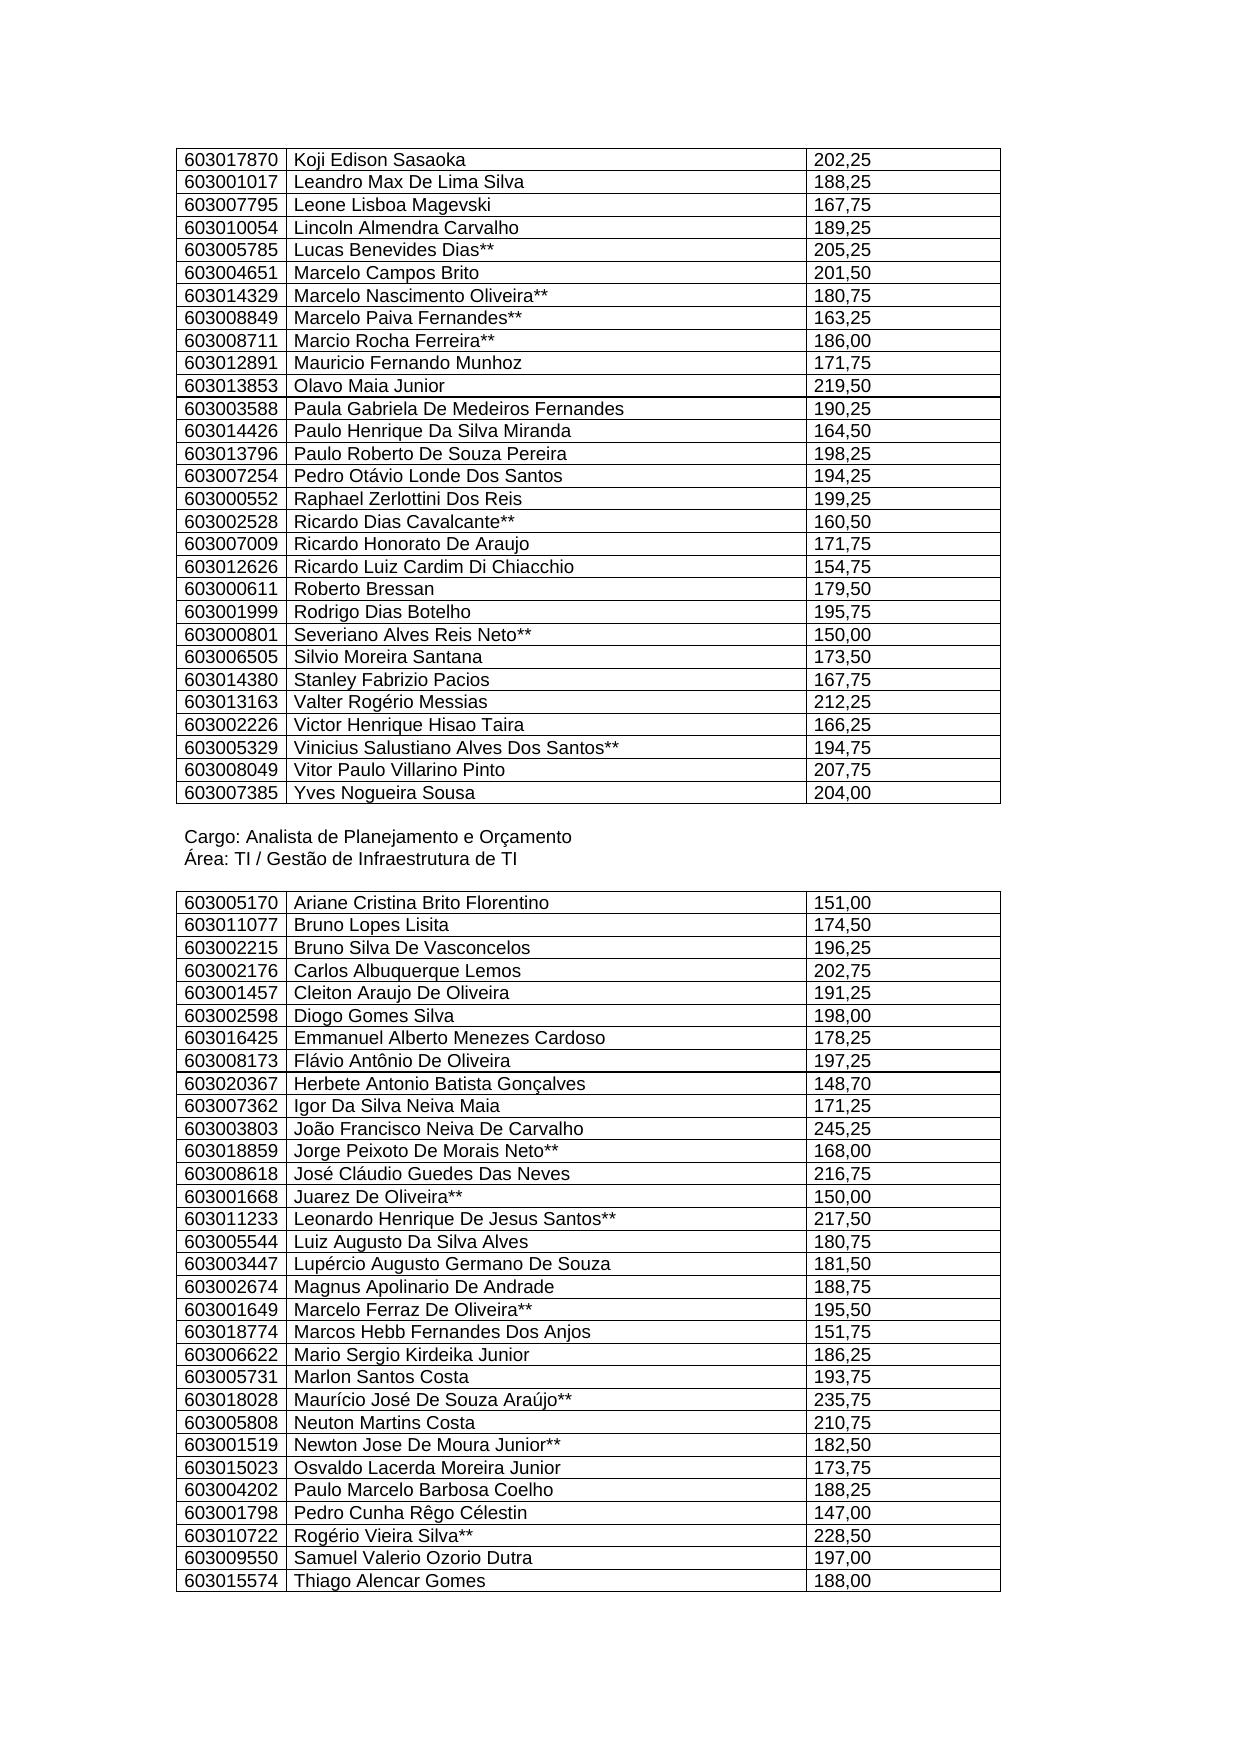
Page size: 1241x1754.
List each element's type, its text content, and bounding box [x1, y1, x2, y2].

table_cell 180,75 [807, 284, 1000, 306]
table_cell Bruno Silva De Vasconcelos [287, 937, 806, 958]
table_cell 197,00 [807, 1547, 1000, 1569]
table_cell 194,75 [807, 736, 1000, 758]
table_cell 603007795 [177, 194, 286, 216]
table_cell 603005785 [177, 239, 286, 261]
table_cell 202,75 [807, 959, 1000, 981]
table_cell 603010722 [177, 1525, 286, 1546]
table_cell Cleiton Araujo De Oliveira [287, 982, 806, 1003]
table_cell 188,25 [807, 1479, 1000, 1501]
table_cell 216,75 [807, 1163, 1000, 1184]
table_cell Área: TI / Gestão de Infraestrutura de TI [177, 848, 1000, 869]
table_cell [177, 804, 1000, 826]
table_cell 603000801 [177, 624, 286, 645]
table_cell 217,50 [807, 1208, 1000, 1229]
table_cell 191,25 [807, 982, 1000, 1003]
table_cell Roberto Bressan [287, 578, 806, 600]
table_cell 245,25 [807, 1118, 1000, 1139]
table_cell 603005544 [177, 1231, 286, 1252]
table_cell 193,75 [807, 1366, 1000, 1388]
table_cell 603001519 [177, 1434, 286, 1456]
table_cell Vitor Paulo Villarino Pinto [287, 759, 806, 781]
table_cell Magnus Apolinario De Andrade [287, 1276, 806, 1297]
table_cell Pedro Otávio Londe Dos Santos [287, 465, 806, 487]
table_cell Neuton Martins Costa [287, 1411, 806, 1433]
table_cell 164,50 [807, 420, 1000, 442]
table_cell 603005808 [177, 1411, 286, 1433]
table_cell 603001649 [177, 1299, 286, 1320]
table_cell Bruno Lopes Lisita [287, 914, 806, 936]
table_cell 603004202 [177, 1479, 286, 1501]
table_cell 603018859 [177, 1140, 286, 1162]
table_cell Valter Rogério Messias [287, 691, 806, 713]
table_cell 180,75 [807, 1231, 1000, 1252]
table_cell 603009550 [177, 1547, 286, 1569]
table_cell 212,25 [807, 691, 1000, 713]
table_cell Lupércio Augusto Germano De Souza [287, 1253, 806, 1275]
table_cell 603016425 [177, 1027, 286, 1049]
table_cell Cargo: Analista de Planejamento e Orçamento [177, 826, 1000, 847]
table_cell 174,50 [807, 914, 1000, 936]
table_cell Osvaldo Lacerda Moreira Junior [287, 1457, 806, 1478]
table_cell 195,50 [807, 1299, 1000, 1320]
table_cell 603001017 [177, 171, 286, 193]
table_cell Raphael Zerlottini Dos Reis [287, 488, 806, 509]
table_cell Marcelo Paiva Fernandes** [287, 307, 806, 328]
table_cell 198,00 [807, 1005, 1000, 1026]
table_cell 603004651 [177, 262, 286, 283]
table_cell Rodrigo Dias Botelho [287, 601, 806, 622]
table_cell Mario Sergio Kirdeika Junior [287, 1344, 806, 1365]
table_cell Stanley Fabrizio Pacios [287, 669, 806, 690]
table_cell 603014329 [177, 284, 286, 306]
table_cell 186,25 [807, 1344, 1000, 1365]
table_cell 171,25 [807, 1095, 1000, 1117]
table_cell 603001798 [177, 1502, 286, 1523]
table_cell 163,25 [807, 307, 1000, 328]
table_cell 195,75 [807, 601, 1000, 622]
table_cell Marcelo Campos Brito [287, 262, 806, 283]
table_cell 603020367 [177, 1073, 286, 1094]
table_cell 603005170 [177, 892, 286, 913]
table_cell Marcelo Ferraz De Oliveira** [287, 1299, 806, 1320]
table_cell Marlon Santos Costa [287, 1366, 806, 1388]
table_cell 201,50 [807, 262, 1000, 283]
table_cell 219,50 [807, 375, 1000, 396]
table_cell 603008711 [177, 330, 286, 351]
table_cell 603005731 [177, 1366, 286, 1388]
table_cell Herbete Antonio Batista Gonçalves [287, 1073, 806, 1094]
table_cell 235,75 [807, 1389, 1000, 1410]
table_cell 603008049 [177, 759, 286, 781]
table_cell 186,00 [807, 330, 1000, 351]
table_cell 171,75 [807, 352, 1000, 374]
table_cell 179,50 [807, 578, 1000, 600]
table_cell Yves Nogueira Sousa [287, 782, 806, 803]
table_cell 168,00 [807, 1140, 1000, 1162]
table_cell 603013796 [177, 443, 286, 464]
table_cell Paulo Henrique Da Silva Miranda [287, 420, 806, 442]
table_cell Diogo Gomes Silva [287, 1005, 806, 1026]
table_cell 190,25 [807, 398, 1000, 419]
table_cell 603018028 [177, 1389, 286, 1410]
table_cell 178,25 [807, 1027, 1000, 1049]
table_cell 204,00 [807, 782, 1000, 803]
table_cell 603006622 [177, 1344, 286, 1365]
table_cell Paula Gabriela De Medeiros Fernandes [287, 398, 806, 419]
table_cell Olavo Maia Junior [287, 375, 806, 396]
table_cell 603006505 [177, 646, 286, 668]
table_cell 188,25 [807, 171, 1000, 193]
table_cell 188,75 [807, 1276, 1000, 1297]
table_cell 603001668 [177, 1185, 286, 1207]
table_cell 603001457 [177, 982, 286, 1003]
table_cell Lucas Benevides Dias** [287, 239, 806, 261]
table_cell Juarez De Oliveira** [287, 1185, 806, 1207]
table_cell 603011077 [177, 914, 286, 936]
table_cell 148,70 [807, 1073, 1000, 1094]
table_cell Victor Henrique Hisao Taira [287, 714, 806, 735]
table_cell 167,75 [807, 669, 1000, 690]
table_cell João Francisco Neiva De Carvalho [287, 1118, 806, 1139]
table_cell 603007254 [177, 465, 286, 487]
table_cell 603001999 [177, 601, 286, 622]
table_cell Ricardo Dias Cavalcante** [287, 510, 806, 532]
table_cell 207,75 [807, 759, 1000, 781]
table_cell Paulo Roberto De Souza Pereira [287, 443, 806, 464]
table_cell 173,75 [807, 1457, 1000, 1478]
table_cell 160,50 [807, 510, 1000, 532]
table_cell Igor Da Silva Neiva Maia [287, 1095, 806, 1117]
table_cell 603008618 [177, 1163, 286, 1184]
table_cell 198,25 [807, 443, 1000, 464]
table_cell 603000611 [177, 578, 286, 600]
table_cell 603015574 [177, 1570, 286, 1591]
table_cell 603000552 [177, 488, 286, 509]
table_cell 603002598 [177, 1005, 286, 1026]
table_cell 603014426 [177, 420, 286, 442]
table_cell Mauricio Fernando Munhoz [287, 352, 806, 374]
table_cell 603008173 [177, 1050, 286, 1071]
table_cell José Cláudio Guedes Das Neves [287, 1163, 806, 1184]
table_cell Luiz Augusto Da Silva Alves [287, 1231, 806, 1252]
table_cell 603002215 [177, 937, 286, 958]
table_cell 194,25 [807, 465, 1000, 487]
table_cell Ricardo Luiz Cardim Di Chiacchio [287, 556, 806, 577]
table_cell 150,00 [807, 624, 1000, 645]
table_cell 603017870 [177, 149, 286, 170]
table_cell 603005329 [177, 736, 286, 758]
table_cell 603012891 [177, 352, 286, 374]
table_cell Paulo Marcelo Barbosa Coelho [287, 1479, 806, 1501]
table_cell 603007385 [177, 782, 286, 803]
table_cell Leandro Max De Lima Silva [287, 171, 806, 193]
table_cell 151,00 [807, 892, 1000, 913]
table_cell Vinicius Salustiano Alves Dos Santos** [287, 736, 806, 758]
table_cell 603015023 [177, 1457, 286, 1478]
table_cell Marcos Hebb Fernandes Dos Anjos [287, 1321, 806, 1343]
table_cell 181,50 [807, 1253, 1000, 1275]
table_cell 154,75 [807, 556, 1000, 577]
table_cell 188,00 [807, 1570, 1000, 1591]
table_cell Lincoln Almendra Carvalho [287, 217, 806, 238]
table_cell 603003447 [177, 1253, 286, 1275]
table_cell Samuel Valerio Ozorio Dutra [287, 1547, 806, 1569]
table_cell Koji Edison Sasaoka [287, 149, 806, 170]
table_cell 603013163 [177, 691, 286, 713]
table_cell 603008849 [177, 307, 286, 328]
table_cell 197,25 [807, 1050, 1000, 1071]
table_cell [177, 869, 1000, 891]
table_cell 603007009 [177, 533, 286, 554]
table_cell 205,25 [807, 239, 1000, 261]
table_cell Leone Lisboa Magevski [287, 194, 806, 216]
table_cell Thiago Alencar Gomes [287, 1570, 806, 1591]
table_cell 196,25 [807, 937, 1000, 958]
table_cell 603011233 [177, 1208, 286, 1229]
table_cell Ariane Cristina Brito Florentino [287, 892, 806, 913]
table_cell Jorge Peixoto De Morais Neto** [287, 1140, 806, 1162]
table_cell 603018774 [177, 1321, 286, 1343]
table_cell 182,50 [807, 1434, 1000, 1456]
table_cell 150,00 [807, 1185, 1000, 1207]
table_cell 603014380 [177, 669, 286, 690]
table_cell Ricardo Honorato De Araujo [287, 533, 806, 554]
table_cell 603002226 [177, 714, 286, 735]
table_cell 603010054 [177, 217, 286, 238]
table_cell Flávio Antônio De Oliveira [287, 1050, 806, 1071]
table_cell 210,75 [807, 1411, 1000, 1433]
table_cell Marcio Rocha Ferreira** [287, 330, 806, 351]
table_cell 228,50 [807, 1525, 1000, 1546]
table_cell Carlos Albuquerque Lemos [287, 959, 806, 981]
table_cell 151,75 [807, 1321, 1000, 1343]
table_cell Leonardo Henrique De Jesus Santos** [287, 1208, 806, 1229]
table_cell 603002176 [177, 959, 286, 981]
table_cell 603013853 [177, 375, 286, 396]
table_cell 166,25 [807, 714, 1000, 735]
table_cell 603003803 [177, 1118, 286, 1139]
table_cell 167,75 [807, 194, 1000, 216]
table_cell 147,00 [807, 1502, 1000, 1523]
table_cell Rogério Vieira Silva** [287, 1525, 806, 1546]
table_cell Newton Jose De Moura Junior** [287, 1434, 806, 1456]
table_cell 603003588 [177, 398, 286, 419]
table_cell Severiano Alves Reis Neto** [287, 624, 806, 645]
table_cell 173,50 [807, 646, 1000, 668]
table_cell 202,25 [807, 149, 1000, 170]
table_cell 199,25 [807, 488, 1000, 509]
table_cell Pedro Cunha Rêgo Célestin [287, 1502, 806, 1523]
table_cell 189,25 [807, 217, 1000, 238]
table_cell 603002528 [177, 510, 286, 532]
table_cell 171,75 [807, 533, 1000, 554]
table_cell 603007362 [177, 1095, 286, 1117]
table_cell 603002674 [177, 1276, 286, 1297]
table_cell Maurício José De Souza Araújo** [287, 1389, 806, 1410]
table_cell Marcelo Nascimento Oliveira** [287, 284, 806, 306]
table_cell Emmanuel Alberto Menezes Cardoso [287, 1027, 806, 1049]
table_cell 603012626 [177, 556, 286, 577]
table_cell Silvio Moreira Santana [287, 646, 806, 668]
